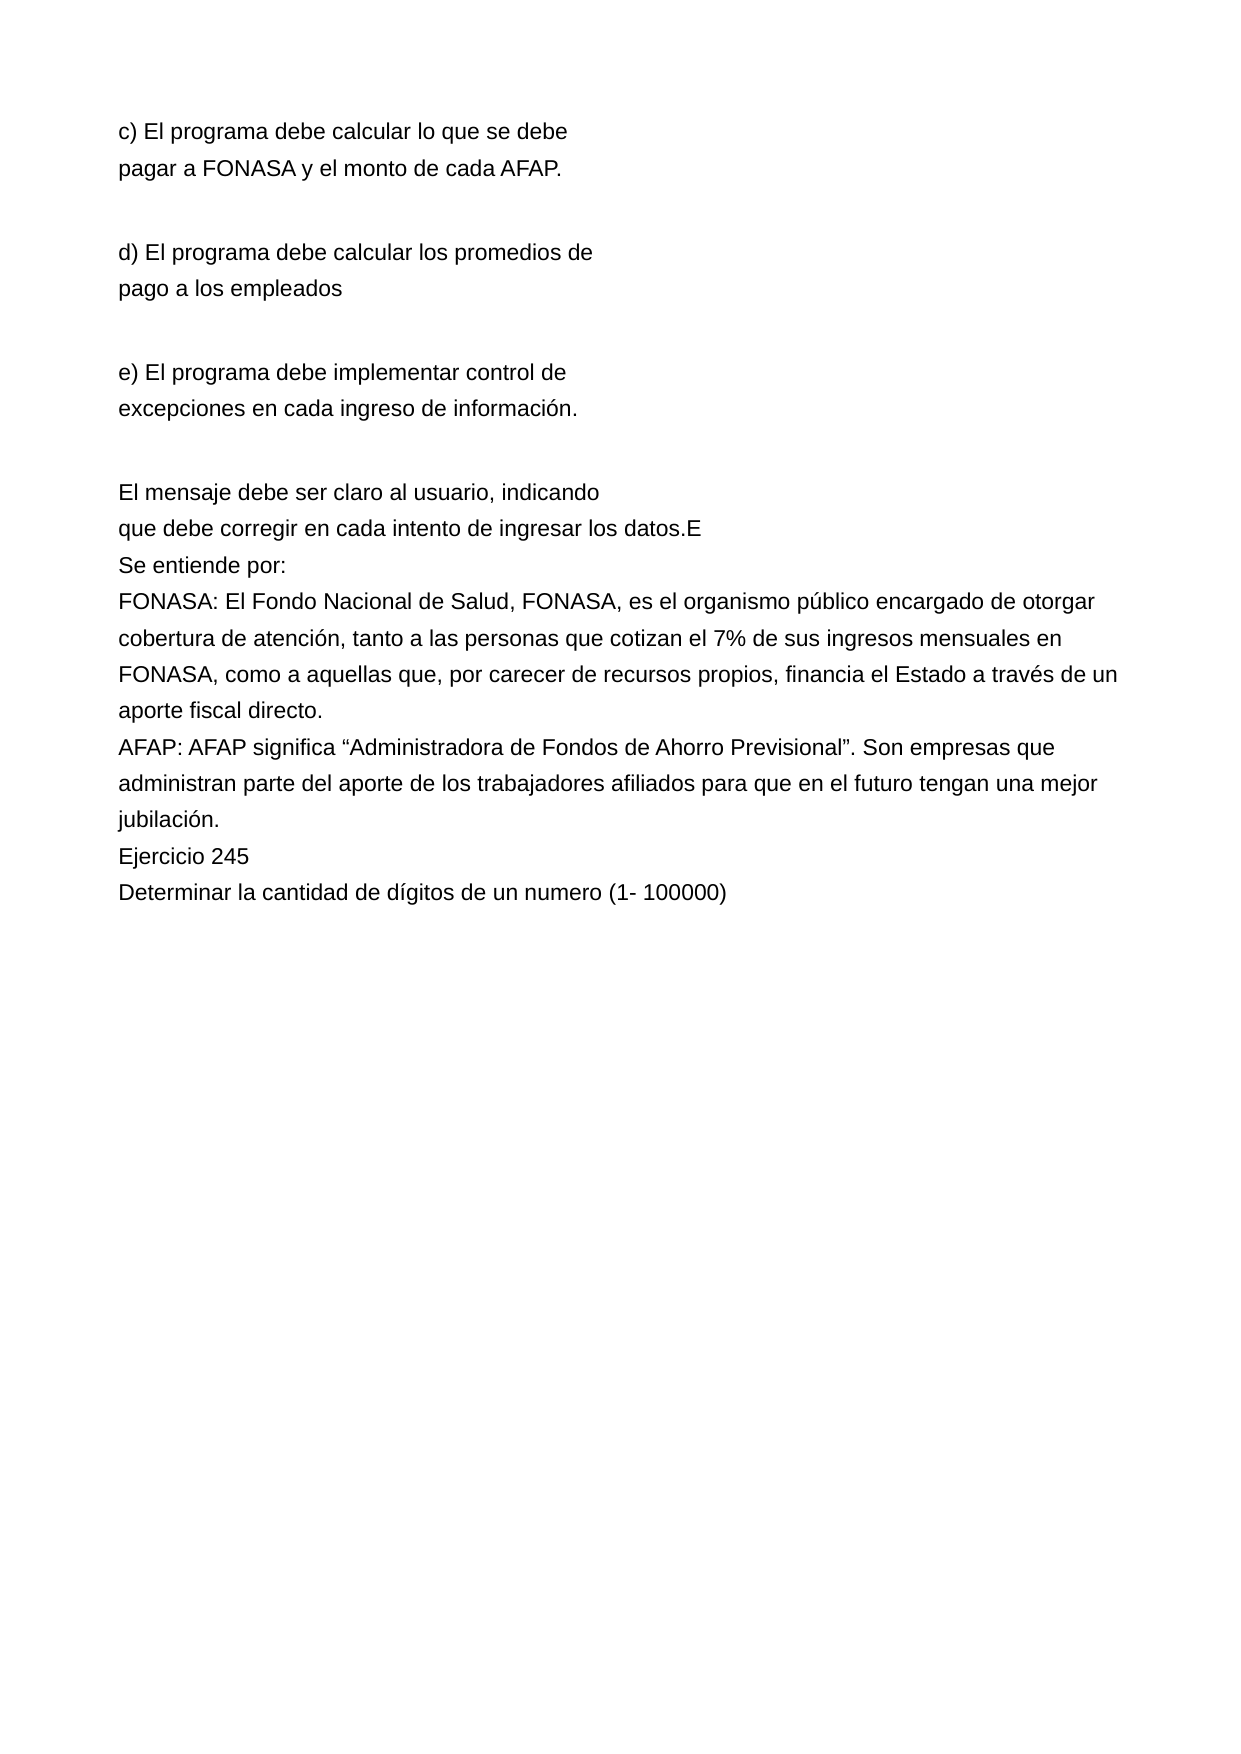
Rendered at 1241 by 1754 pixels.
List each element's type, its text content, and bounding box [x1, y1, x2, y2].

text Se entiende por: [118, 552, 1122, 578]
text AFAP: AFAP significa “Administradora de Fondos de Ahorro Previsional”. Son empresas que administran parte del aporte de los trabajadores afiliados para que en el futuro tengan una mejor jubilación. [118, 733, 1122, 833]
text FONASA: El Fondo Nacional de Salud, FONASA, es el organismo público encargado de otorgar cobertura de atención, tanto a las personas que cotizan el 7% de sus ingresos mensuales en FONASA, como a aquellas que, por carecer de recursos propios, financia el Estado a través de un aporte fiscal directo. [118, 588, 1122, 723]
text El mensaje debe ser claro al usuario, indicando [118, 479, 1122, 505]
text Determinar la cantidad de dígitos de un numero (1- 100000) [118, 879, 1122, 905]
text e) El programa debe implementar control de [118, 359, 1122, 385]
text que debe corregir en cada intento de ingresar los datos.E [118, 515, 1122, 542]
text excepciones en cada ingreso de información. [118, 395, 1122, 421]
text pago a los empleados [118, 275, 1122, 301]
text pagar a FONASA y el monto de cada AFAP. [118, 154, 1122, 181]
text d) El programa debe calcular los promedios de [118, 238, 1122, 265]
text c) El programa debe calcular lo que se debe [118, 118, 1122, 144]
text Ejercicio 245 [118, 843, 1122, 869]
